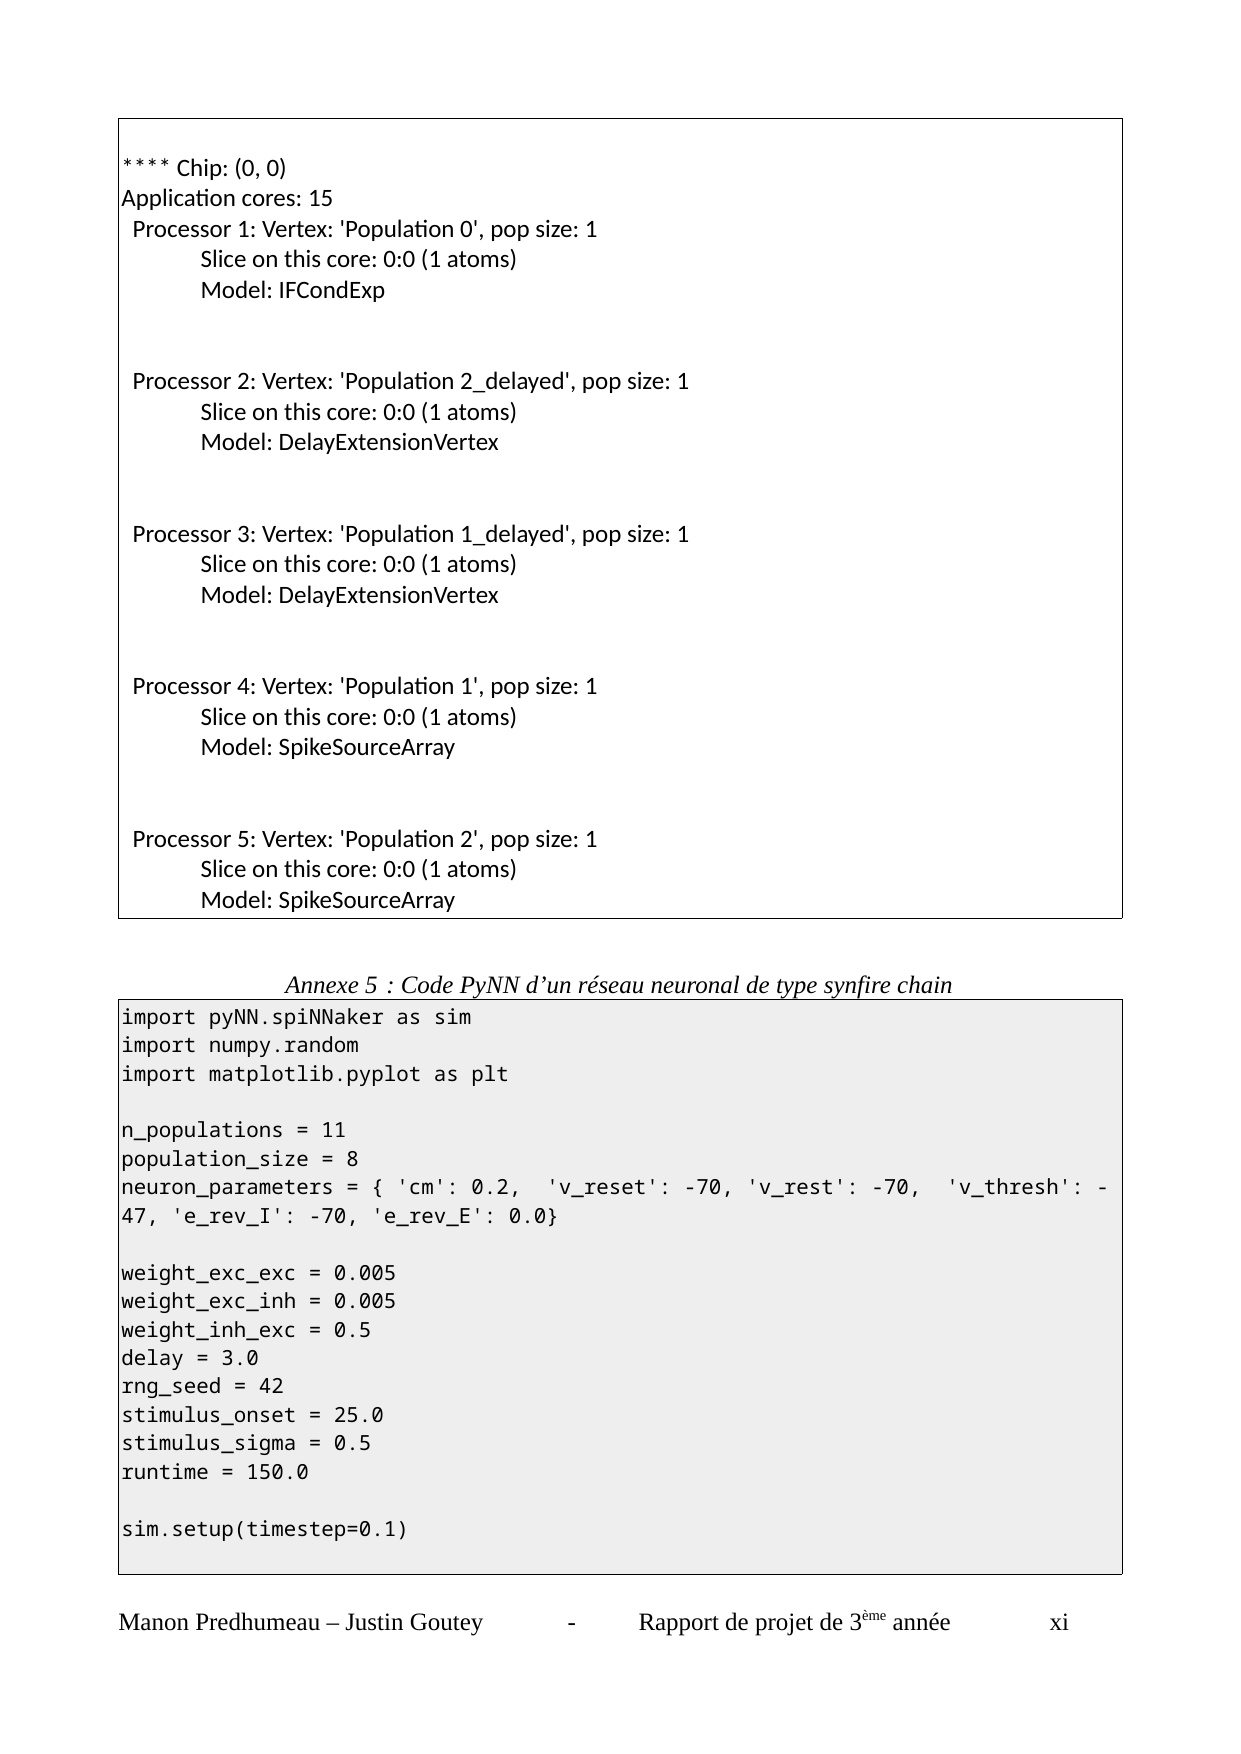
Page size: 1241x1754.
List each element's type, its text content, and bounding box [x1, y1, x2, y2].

text stimulus_sigma = 0.5 [119, 1425, 1122, 1454]
text import numpy.random [119, 1027, 1122, 1056]
text neuron_parameters = { 'cm': 0.2, 'v_reset': -70, 'v_rest': -70, 'v_thresh': -47, 'e_rev_I': -70, 'e_rev_E': 0.0} [119, 1169, 1122, 1226]
text n_populations = 11 [119, 1113, 1122, 1141]
text weight_exc_inh = 0.005 [119, 1283, 1122, 1312]
text sim.setup(timestep=0.1) [119, 1511, 1122, 1539]
text import matplotlib.pyplot as plt [119, 1056, 1122, 1084]
text weight_exc_exc = 0.005 [119, 1255, 1122, 1283]
text Annexe 5 : Code PyNN d’un réseau neuronal de type synfire chain [118, 970, 1122, 999]
text import pyNN.spiNNaker as sim [119, 1000, 1122, 1027]
text **** Chip: (0, 0) Application cores: 15 Processor 1: Vertex: 'Population 0', pop size: 1 Slice on this core: 0:0 (1 atoms) Model: IFCondExp Processor 2: Vertex: 'Population 2_delayed', pop size: 1 Slice on this core: 0:0 (1 atoms) Model: DelayExtensionVertex Processor 3: Vertex: 'Population 1_delayed', pop size: 1 Slice on this core: 0:0 (1 atoms) Model: DelayExtensionVertex Processor 4: Vertex: 'Population 1', pop size: 1 Slice on this core: 0:0 (1 atoms) Model: SpikeSourceArray Processor 5: Vertex: 'Population 2', pop size: 1 Slice on this core: 0:0 (1 atoms) Model: SpikeSourceArray [119, 119, 1122, 918]
text runtime = 150.0 [119, 1454, 1122, 1482]
text rng_seed = 42 [119, 1368, 1122, 1397]
text delay = 3.0 [119, 1340, 1122, 1368]
text weight_inh_exc = 0.5 [119, 1312, 1122, 1340]
text stimulus_onset = 25.0 [119, 1397, 1122, 1425]
text population_size = 8 [119, 1141, 1122, 1169]
